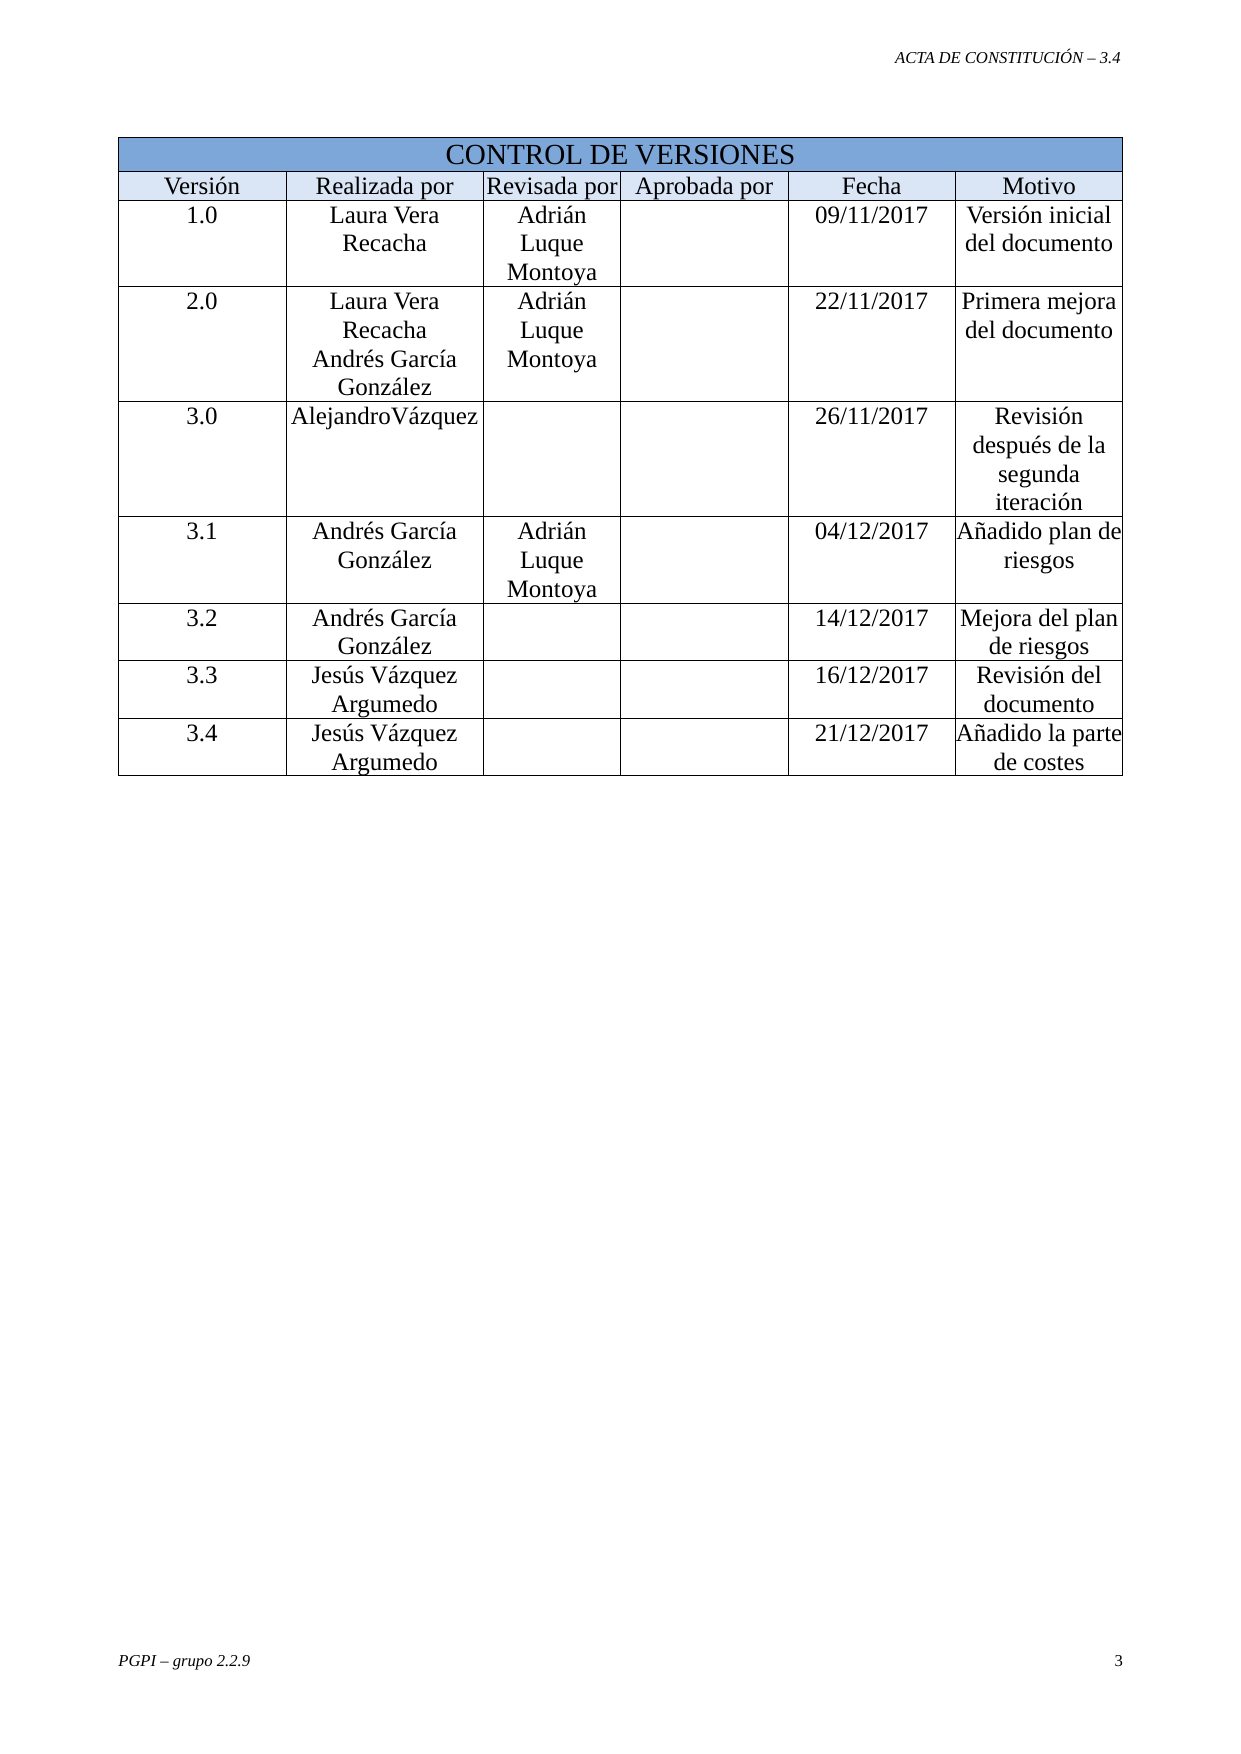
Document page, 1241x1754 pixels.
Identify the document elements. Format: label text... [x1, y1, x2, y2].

table_cell 3.1 [119, 517, 286, 603]
table_cell Revisada por [484, 172, 620, 200]
table_cell Laura Vera Recacha Andrés García González [287, 287, 483, 401]
table_cell Fecha [789, 172, 955, 200]
table_cell 3.0 [119, 402, 286, 516]
table_cell 16/12/2017 [789, 661, 955, 718]
table_cell 3.2 [119, 604, 286, 660]
table_cell Mejora del plan de riesgos [956, 604, 1122, 660]
table_cell 22/11/2017 [789, 287, 955, 401]
table_cell Laura Vera Recacha [287, 201, 483, 286]
table_cell Revisión del documento [956, 661, 1122, 718]
table_cell [484, 719, 620, 775]
table_cell Adrián Luque Montoya [484, 201, 620, 286]
table_cell Añadido la parte de costes [956, 719, 1122, 775]
table_cell Primera mejora del documento [956, 287, 1122, 401]
table_cell [621, 604, 788, 660]
table_cell Revisión después de la segunda iteración [956, 402, 1122, 516]
table_cell 1.0 [119, 201, 286, 286]
table_cell Jesús Vázquez Argumedo [287, 719, 483, 775]
table_cell [621, 201, 788, 286]
table_cell 26/11/2017 [789, 402, 955, 516]
table_cell 21/12/2017 [789, 719, 955, 775]
table_cell [621, 719, 788, 775]
table_cell [621, 287, 788, 401]
table_cell Jesús Vázquez Argumedo [287, 661, 483, 718]
table_cell Versión [119, 172, 286, 200]
table_cell 09/11/2017 [789, 201, 955, 286]
table_cell Adrián Luque Montoya [484, 287, 620, 401]
table_cell 04/12/2017 [789, 517, 955, 603]
table_cell 14/12/2017 [789, 604, 955, 660]
table_cell Adrián Luque Montoya [484, 517, 620, 603]
table_cell Versión inicial del documento [956, 201, 1122, 286]
table_cell 3.3 [119, 661, 286, 718]
table_cell Aprobada por [621, 172, 788, 200]
table_cell [484, 402, 620, 516]
table_cell [621, 402, 788, 516]
table_cell AlejandroVázquez [287, 402, 483, 516]
table_cell [621, 661, 788, 718]
table_cell Motivo [956, 172, 1122, 200]
table_cell 3.4 [119, 719, 286, 775]
table_cell [484, 661, 620, 718]
table_cell Añadido plan de riesgos [956, 517, 1122, 603]
table_cell 2.0 [119, 287, 286, 401]
table_cell [621, 517, 788, 603]
table_cell [484, 604, 620, 660]
table_cell Andrés García González [287, 517, 483, 603]
table_cell Andrés García González [287, 604, 483, 660]
table_cell Realizada por [287, 172, 483, 200]
